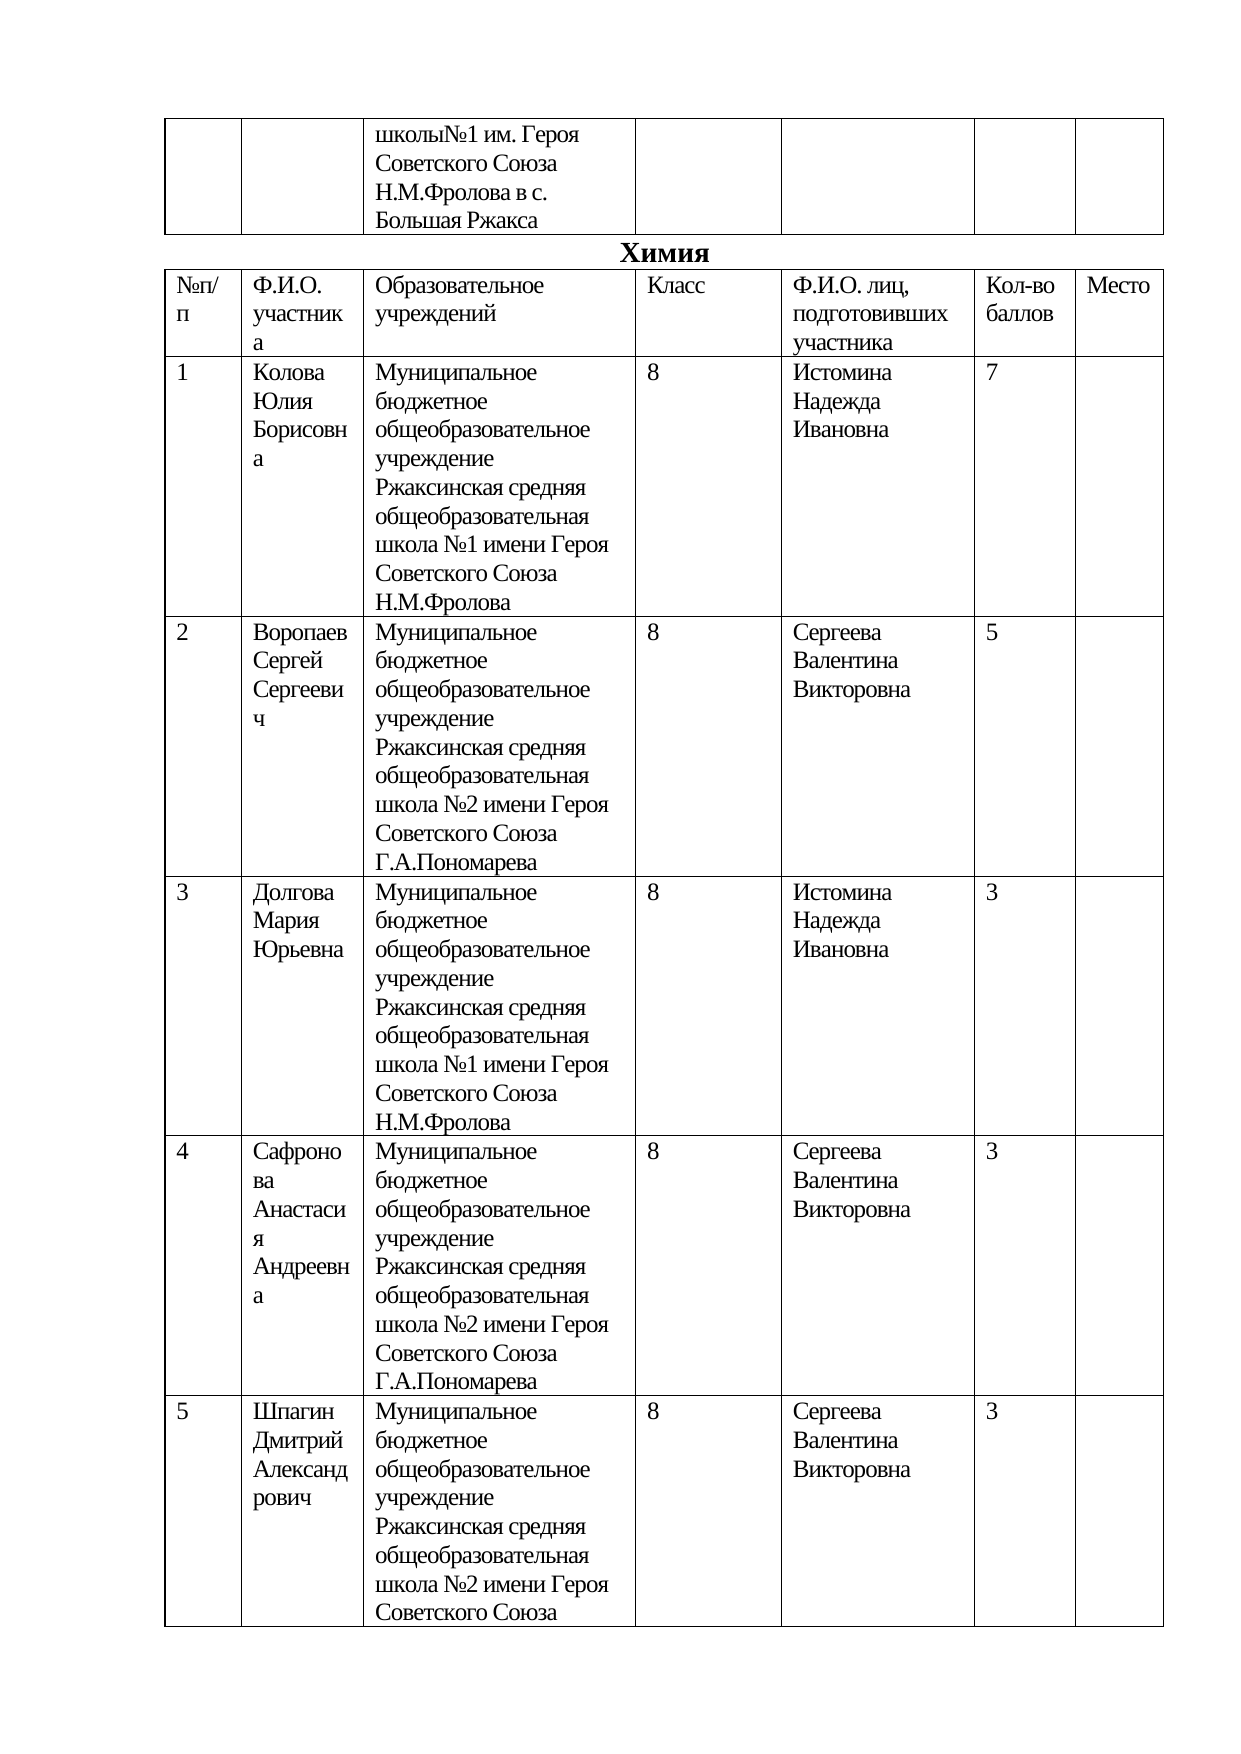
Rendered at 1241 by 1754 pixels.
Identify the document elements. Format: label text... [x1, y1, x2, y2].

table_cell [975, 119, 1075, 234]
table_cell [1076, 1136, 1163, 1395]
table_cell Истомина Надежда Ивановна [782, 877, 974, 1135]
table_header Класс [636, 270, 781, 356]
table_cell Сергеева Валентина Викторовна [782, 1136, 974, 1395]
table_cell школы№1 им. Героя Советского Союза Н.М.Фролова в с. Большая Ржакса [364, 119, 635, 234]
table_cell 5 [166, 1396, 241, 1626]
table_cell Муниципальное бюджетное общеобразовательное учреждение Ржаксинская средняя общеобразовательная школа №1 имени Героя Советского Союза Н.М.Фролова [364, 357, 635, 616]
table_cell [1076, 119, 1163, 234]
table_cell Колова Юлия Борисовна [242, 357, 363, 616]
table_cell [1076, 877, 1163, 1135]
table_cell 8 [636, 617, 781, 876]
table_cell 8 [636, 877, 781, 1135]
table_header Ф.И.О. лиц, подготовивших участника [782, 270, 974, 356]
table_cell Муниципальное бюджетное общеобразовательное учреждение Ржаксинская средняя общеобразовательная школа №1 имени Героя Советского Союза Н.М.Фролова [364, 877, 635, 1135]
table_cell [1076, 617, 1163, 876]
table_cell 5 [975, 617, 1075, 876]
table_cell 3 [975, 1136, 1075, 1395]
table_cell [636, 119, 781, 234]
table_header Место [1076, 270, 1163, 356]
table_cell Муниципальное бюджетное общеобразовательное учреждение Ржаксинская средняя общеобразовательная школа №2 имени Героя Советского Союза Г.А.Пономарева [364, 1136, 635, 1395]
table_header Образовательное учреждений [364, 270, 635, 356]
table_cell Истомина Надежда Ивановна [782, 357, 974, 616]
table_cell 4 [166, 1136, 241, 1395]
table_cell Шпагин Дмитрий Александрович [242, 1396, 363, 1626]
table_cell 1 [166, 357, 241, 616]
table_cell Муниципальное бюджетное общеобразовательное учреждение Ржаксинская средняя общеобразовательная школа №2 имени Героя Советского Союза Г.А.Пономарева [364, 617, 635, 876]
table_header Ф.И.О. участника [242, 270, 363, 356]
table_cell 8 [636, 1136, 781, 1395]
table_cell 2 [166, 617, 241, 876]
table_cell 3 [975, 1396, 1075, 1626]
table_cell [242, 119, 363, 234]
table_cell Сергеева Валентина Викторовна [782, 1396, 974, 1626]
table_cell 3 [975, 877, 1075, 1135]
table_cell Муниципальное бюджетное общеобразовательное учреждение Ржаксинская средняя общеобразовательная школа №2 имени Героя Советского Союза [364, 1396, 635, 1626]
table_cell 8 [636, 1396, 781, 1626]
table_header №п/п [166, 270, 241, 356]
table_cell Сергеева Валентина Викторовна [782, 617, 974, 876]
table_cell 8 [636, 357, 781, 616]
table_cell 3 [166, 877, 241, 1135]
table_cell [1076, 1396, 1163, 1626]
table_cell Долгова Мария Юрьевна [242, 877, 363, 1135]
table_cell [782, 119, 974, 234]
table_cell 7 [975, 357, 1075, 616]
table_cell Сафронова Анастасия Андреевна [242, 1136, 363, 1395]
table_cell [166, 119, 241, 234]
table_header Кол-во баллов [975, 270, 1075, 356]
text Химия [177, 235, 1152, 269]
table_cell Воропаев Сергей Сергеевич [242, 617, 363, 876]
table_cell [1076, 357, 1163, 616]
